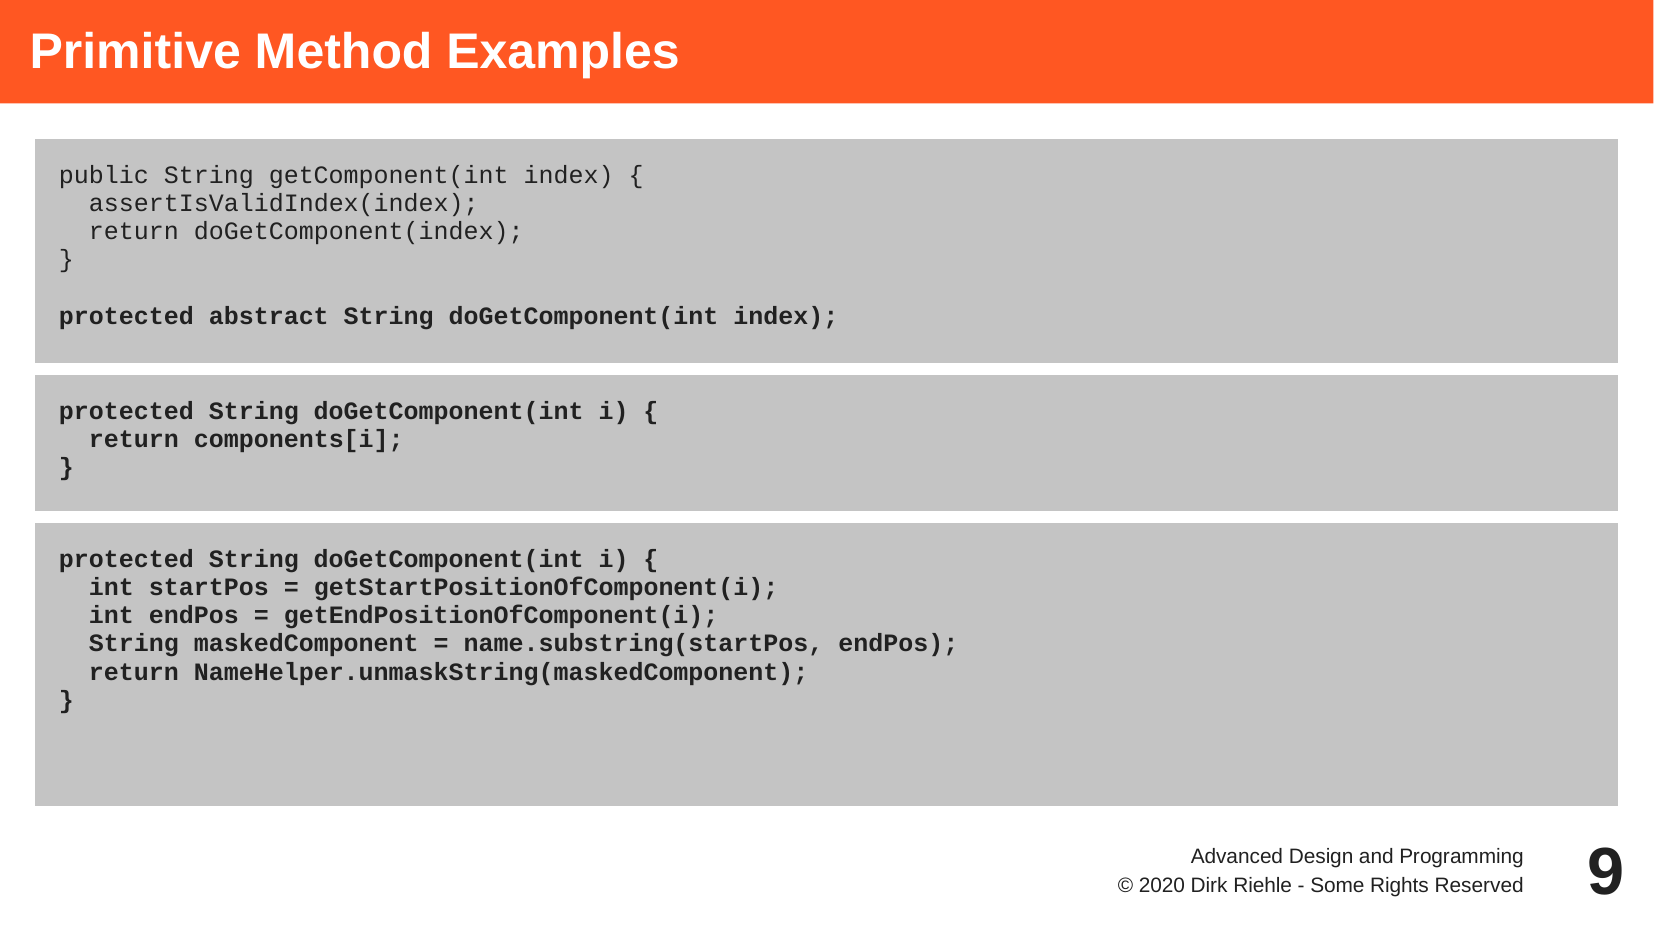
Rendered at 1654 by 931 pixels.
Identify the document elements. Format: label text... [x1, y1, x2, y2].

list protected String doGetComponent(int i) { int startPos = getStartPositionOfComponent(i); int endPos = getEndPositionOfComponent(i); String maskedComponent = name.substring(startPos, endPos); return NameHelper.unmaskString(maskedComponent); } [29, 516, 1625, 813]
title Primitive Method Examples [0, 0, 1654, 104]
list public String getComponent(int index) { assertIsValidIndex(index); return doGetComponent(index); } protected abstract String doGetComponent(int index); [29, 132, 1625, 363]
list protected String doGetComponent(int i) { return components[i]; } [29, 369, 1625, 511]
